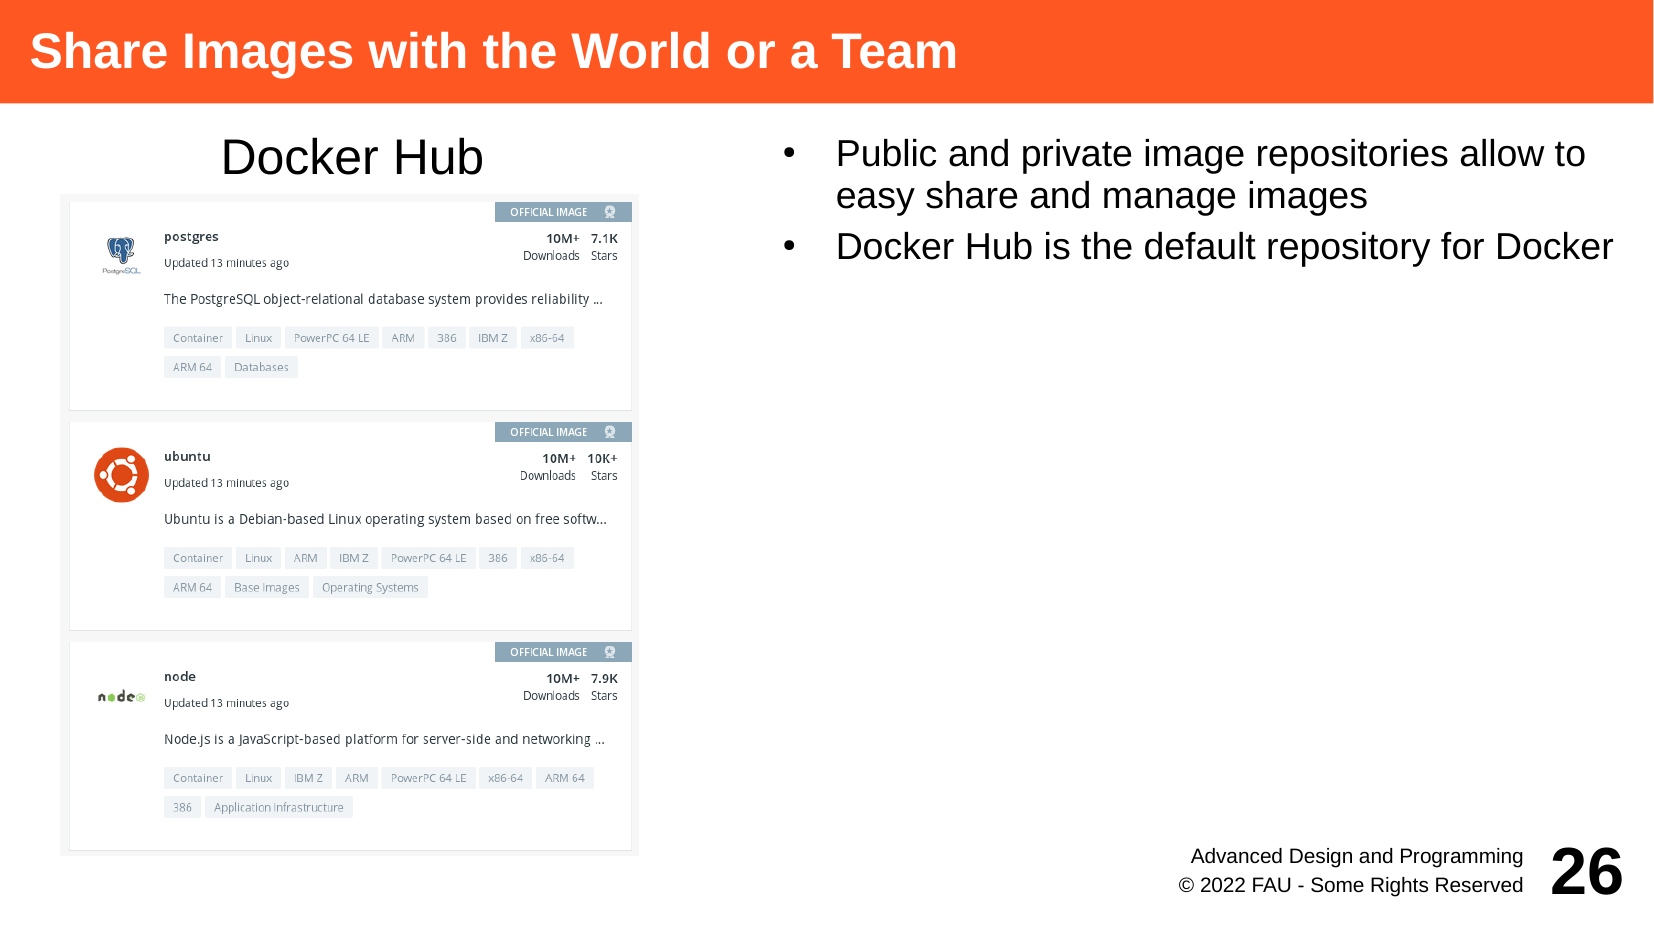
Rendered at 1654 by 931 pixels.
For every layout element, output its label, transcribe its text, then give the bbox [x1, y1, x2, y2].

title Share Images with the World or a Team [0, 0, 1654, 104]
picture [60, 198, 639, 856]
list Public and private image repositories allow to easy share and manage images Docker Hub is the default repository for Docker [765, 132, 1625, 813]
text_box Docker Hub [60, 117, 646, 198]
